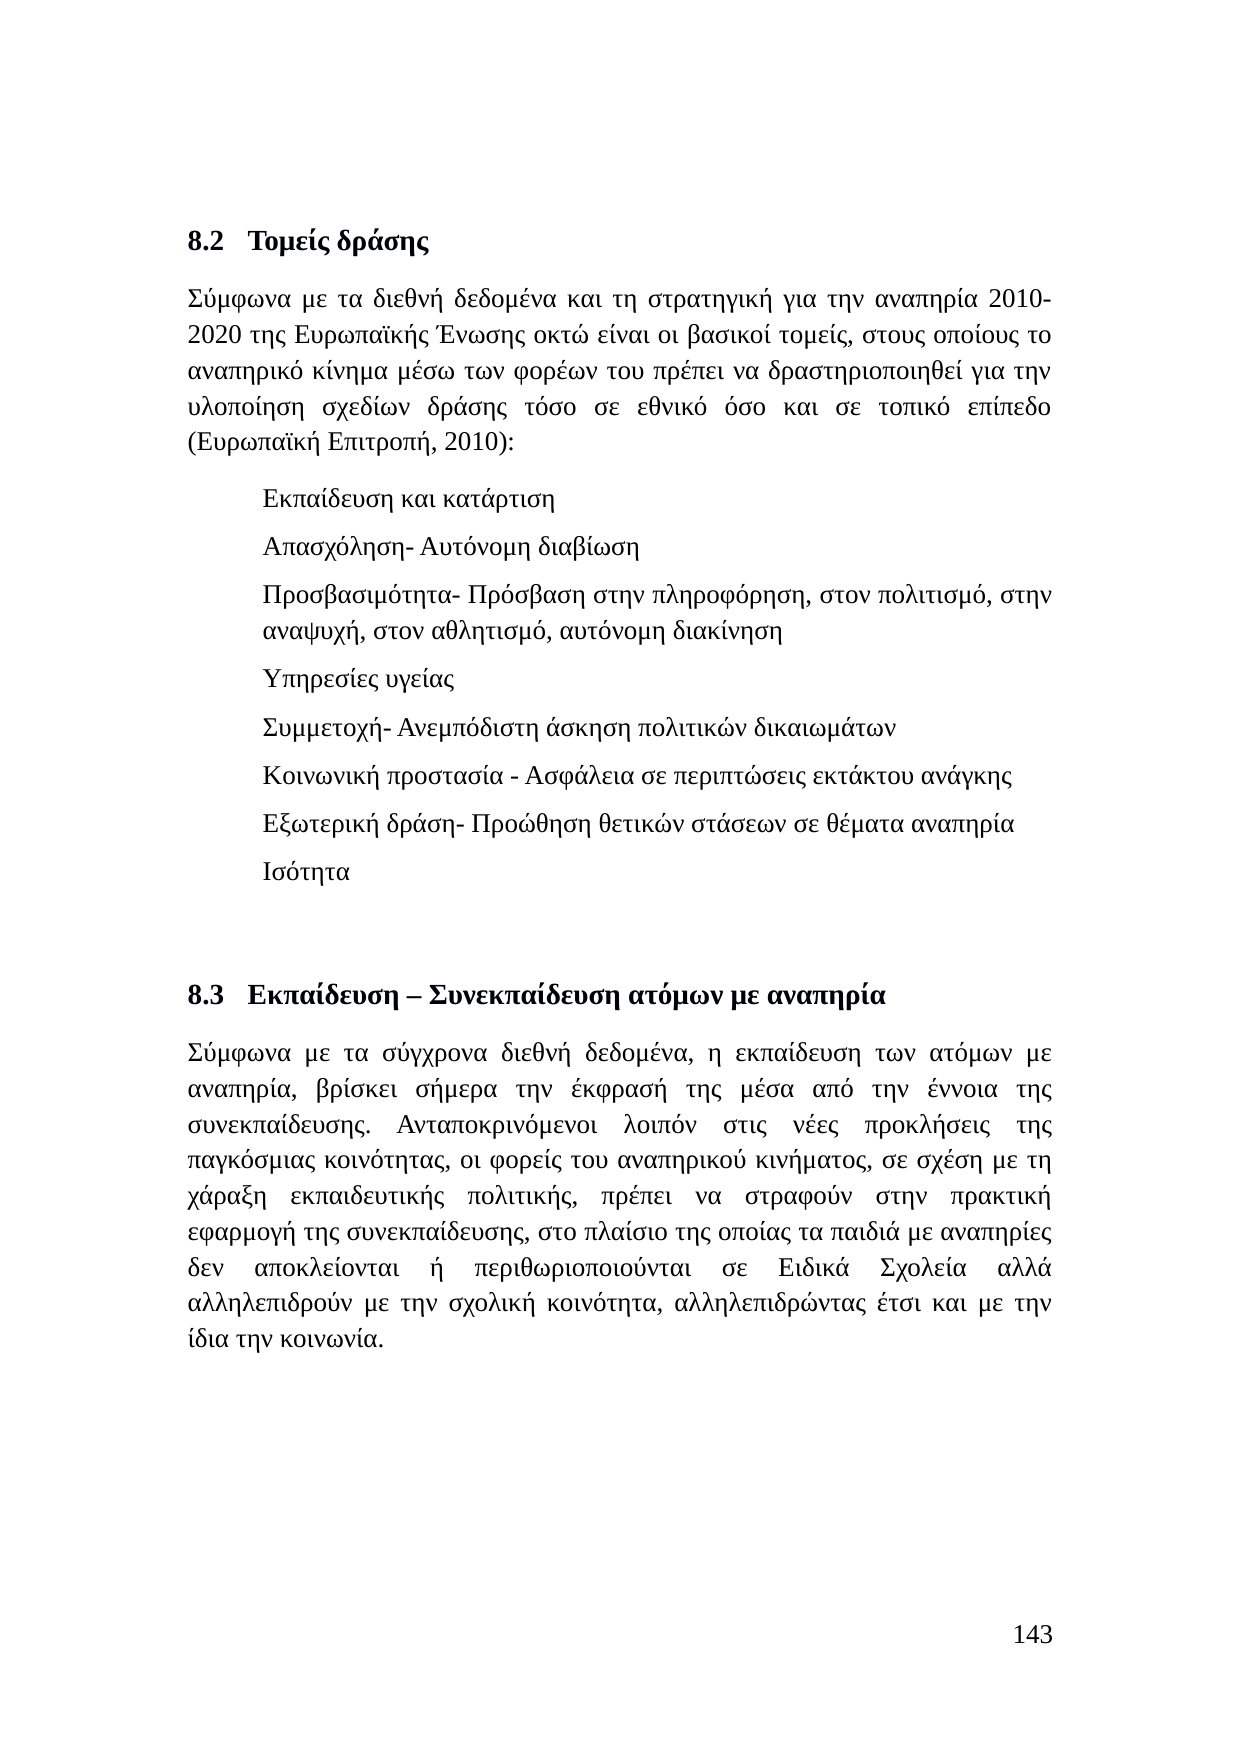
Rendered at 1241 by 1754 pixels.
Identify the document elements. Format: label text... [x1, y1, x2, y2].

text Σύμφωνα με τα διεθνή δεδομένα και τη στρατηγική για την αναπηρία 2010- 2020 της Ευρωπαϊκής Ένωσης οκτώ είναι οι βασικοί τομείς, στους οποίους το αναπηρικό κίνημα μέσω των φορέων του πρέπει να δραστηριοποιηθεί για την υλοποίηση σχεδίων δράσης τόσο σε εθνικό όσο και σε τοπικό επίπεδο (Ευρωπαϊκή Επιτροπή, 2010): [187, 283, 1053, 457]
text Απασχόληση- Αυτόνομη διαβίωση [262, 530, 1053, 561]
subtitle Εκπαίδευση – Συνεκπαίδευση ατόμων με αναπηρία [187, 977, 1053, 1010]
text Συμμετοχή- Ανεμπόδιστη άσκηση πολιτικών δικαιωμάτων [262, 711, 1053, 742]
text Κοινωνική προστασία - Ασφάλεια σε περιπτώσεις εκτάκτου ανάγκης [262, 759, 1053, 790]
text Υπηρεσίες υγείας [262, 662, 1053, 694]
text Εξωτερική δράση- Προώθηση θετικών στάσεων σε θέματα αναπηρία [262, 807, 1053, 838]
text Εκπαίδευση και κατάρτιση [262, 482, 1053, 513]
text Προσβασιμότητα- Πρόσβαση στην πληροφόρηση, στον πολιτισμό, στην αναψυχή, στον αθλητισμό, αυτόνομη διακίνηση [262, 578, 1053, 645]
text Σύμφωνα με τα σύγχρονα διεθνή δεδομένα, η εκπαίδευση των ατόμων με αναπηρία, βρίσκει σήμερα την έκφρασή της μέσα από την έννοια της συνεκπαίδευσης. Ανταποκρινόμενοι λοιπόν στις νέες προκλήσεις της παγκόσμιας κοινότητας, οι φορείς του αναπηρικού κινήματος, σε σχέση με τη χάραξη εκπαιδευτικής πολιτικής, πρέπει να στραφούν στην πρακτική εφαρμογή της συνεκπαίδευσης, στο πλαίσιο της οποίας τα παιδιά με αναπηρίες δεν αποκλείονται ή περιθωριοποιούνται σε Ειδικά Σχολεία αλλά αλληλεπιδρούν με την σχολική κοινότητα, αλληλεπιδρώντας έτσι και με την ίδια την κοινωνία. [187, 1036, 1053, 1353]
text Ισότητα [262, 855, 1053, 887]
subtitle Τομείς δράσης [187, 223, 1053, 257]
